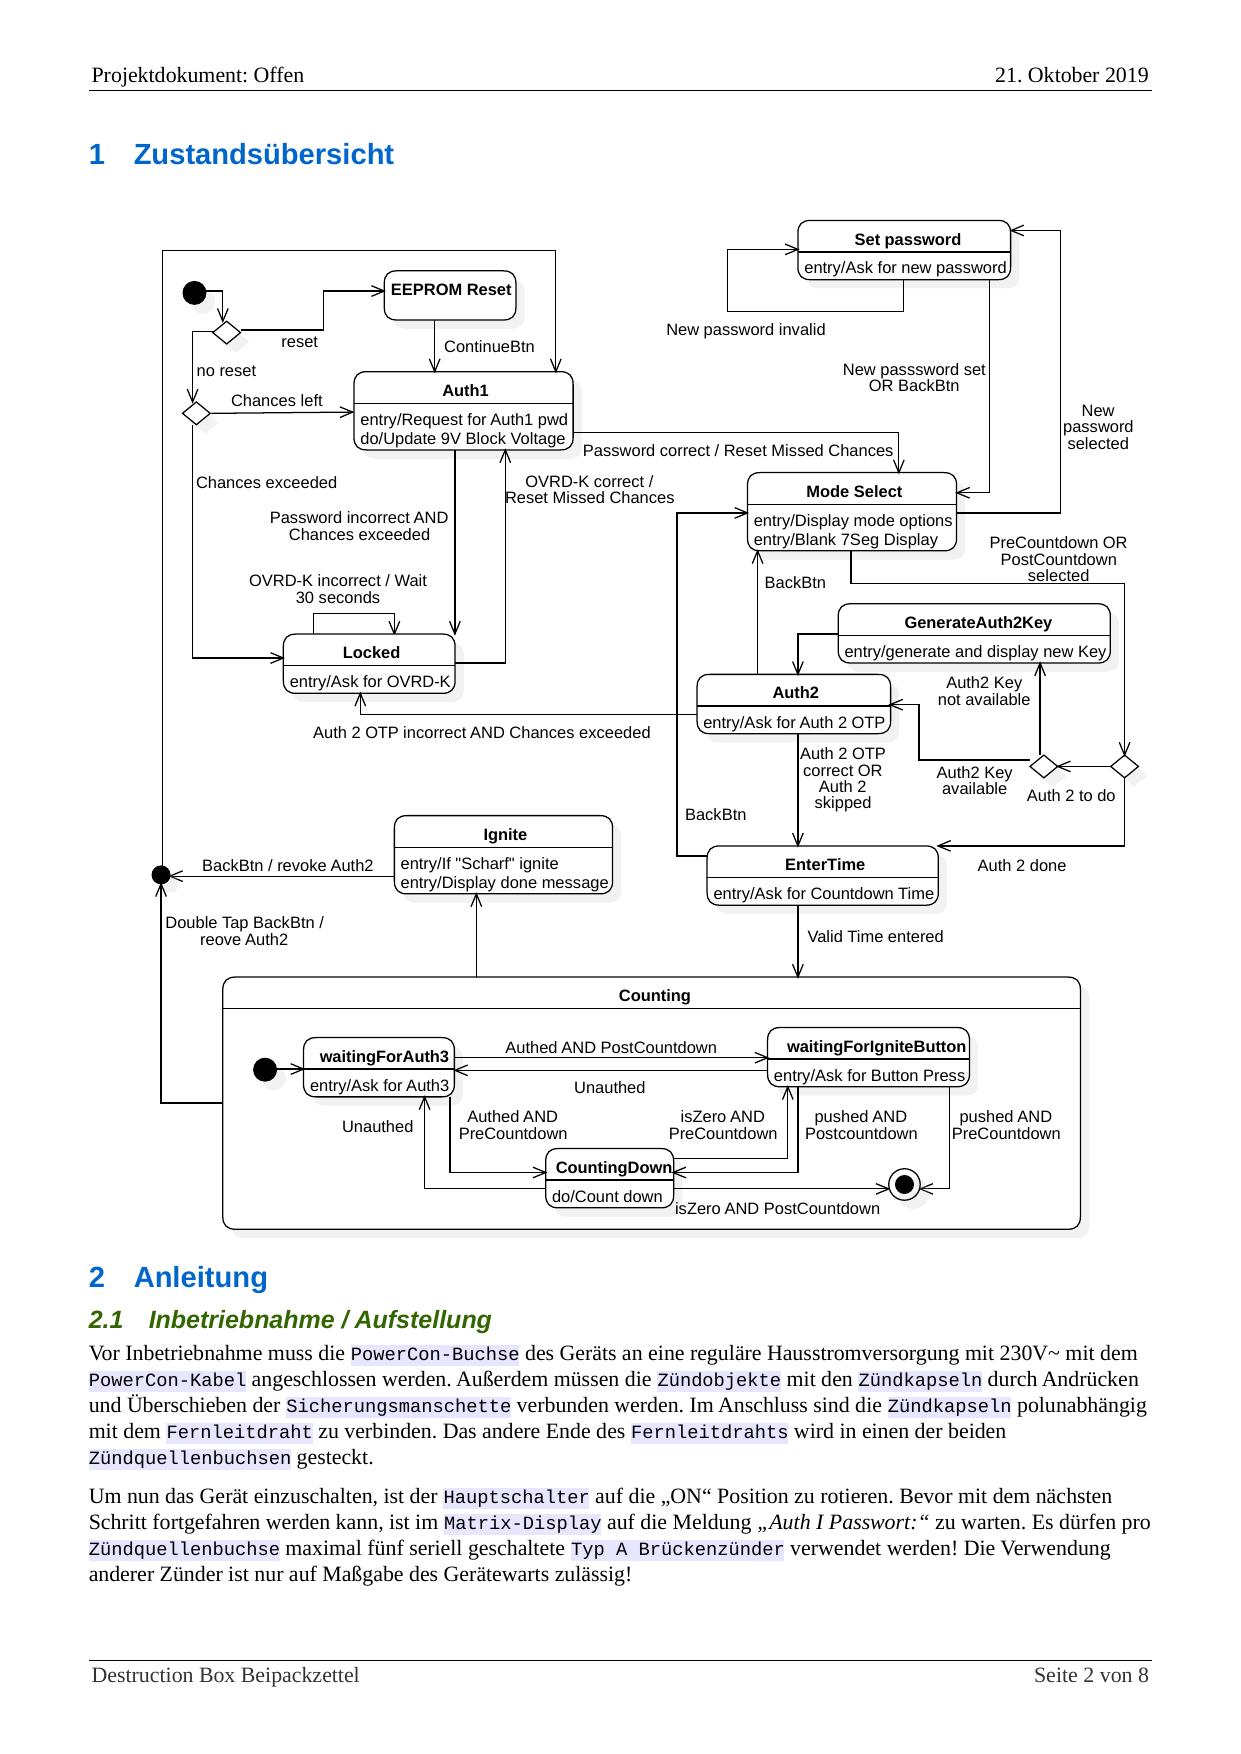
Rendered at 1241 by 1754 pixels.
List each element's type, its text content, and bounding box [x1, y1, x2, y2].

subtitle Zustandsübersicht [88, 137, 1152, 171]
text Um nun das Gerät einzuschalten, ist der Hauptschalter auf die „ON“ Position zu rotieren. Bevor mit dem nächsten Schritt fortgefahren werden kann, ist im Matrix-Display auf die Meldung „Auth I Passwort:“ zu warten. Es dürfen pro Zündquellenbuchse maximal fünf seriell geschaltete Typ A Brückenzünder verwendet werden! Die Verwendung anderer Zünder ist nur auf Maßgabe des Gerätewarts zulässig! [88, 1483, 1152, 1586]
text Vor Inbetriebnahme muss die PowerCon-Buchse des Geräts an eine reguläre Hausstromversorgung mit 230V~ mit dem PowerCon-Kabel angeschlossen werden. Außerdem müssen die Zündobjekte mit den Zündkapseln durch Andrücken und Überschieben der Sicherungsmanschette verbunden werden. Im Anschluss sind die Zündkapseln polunabhängig mit dem Fernleitdraht zu verbinden. Das andere Ende des Fernleitdrahts wird in einen der beiden Zündquellenbuchsen gesteckt. [88, 1340, 1152, 1470]
subtitle Anleitung [88, 1260, 1152, 1294]
subtitle Inbetriebnahme / Aufstellung [88, 1306, 1152, 1334]
